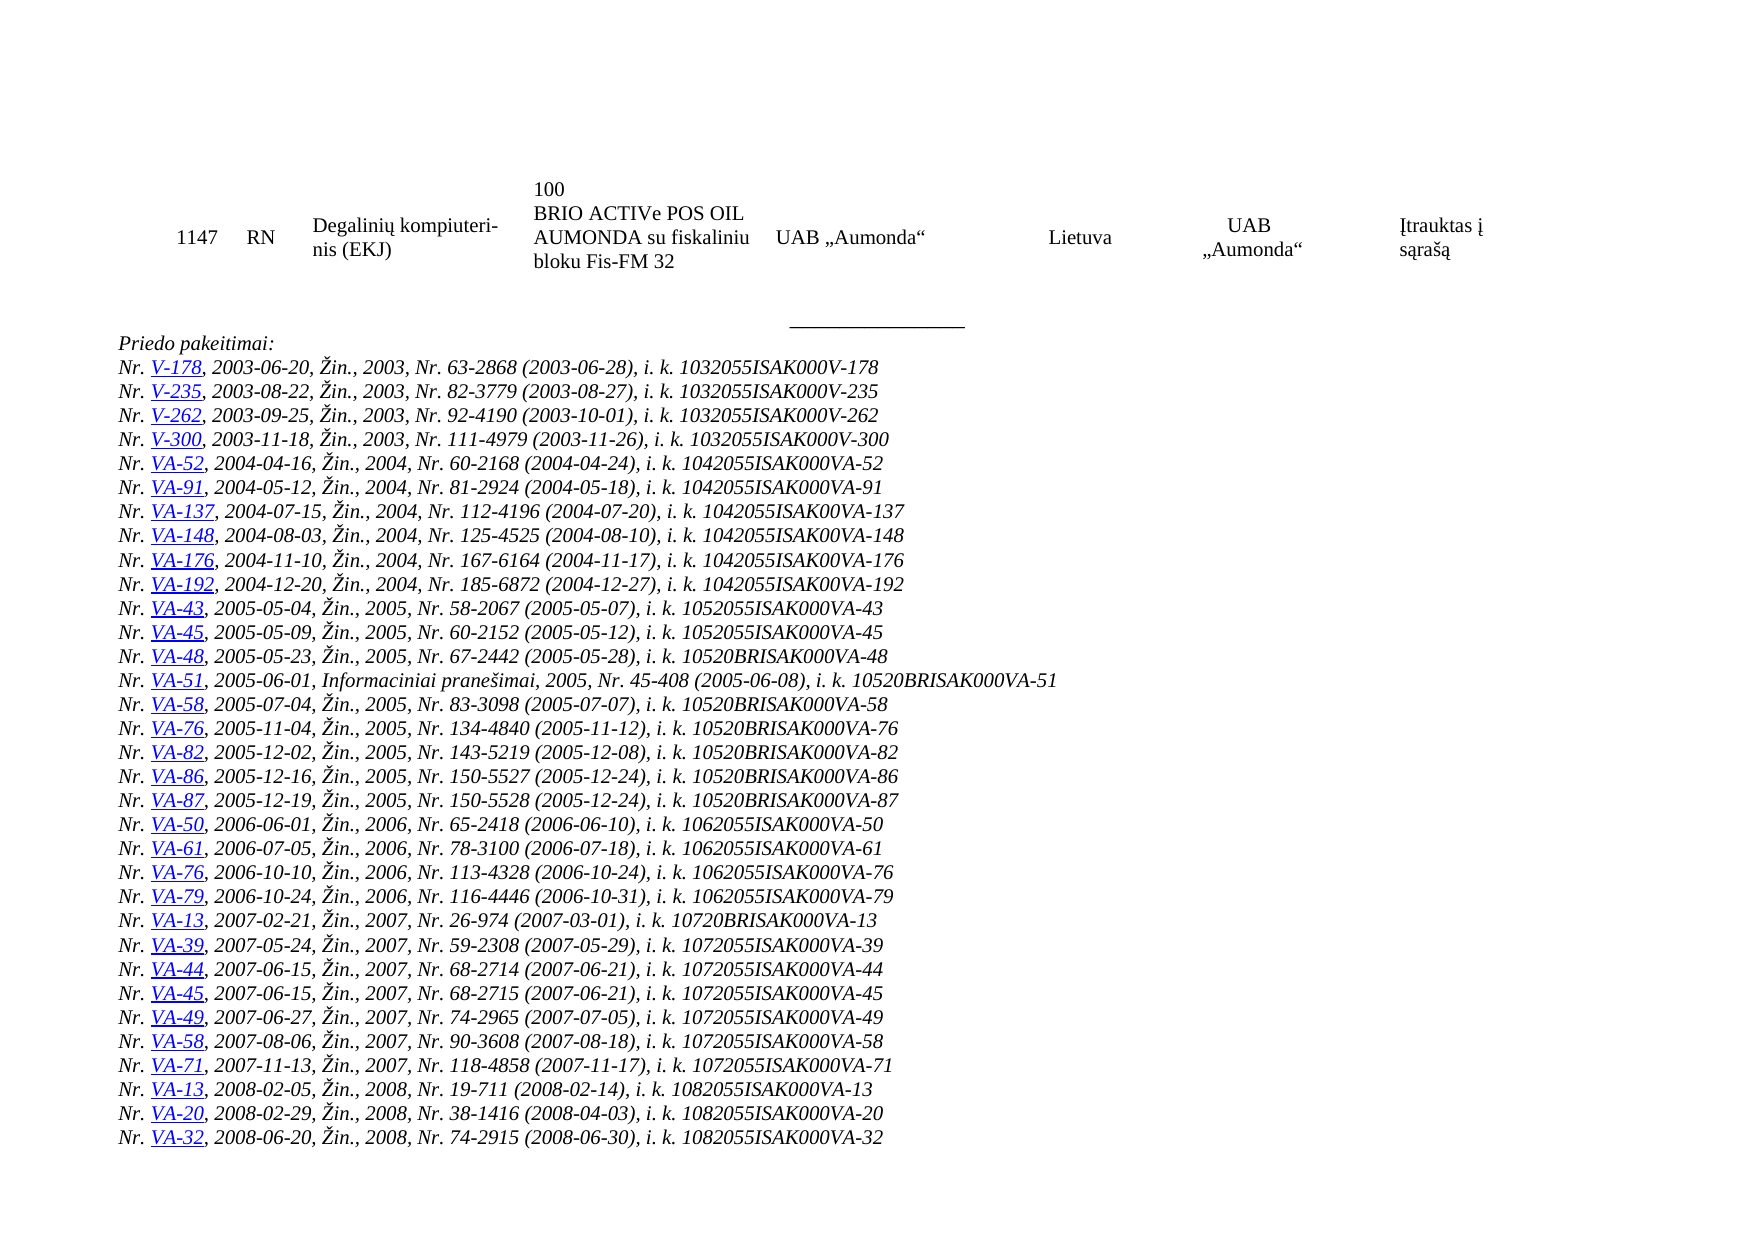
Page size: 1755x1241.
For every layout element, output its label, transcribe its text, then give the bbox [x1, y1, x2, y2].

text Nr. V-235, 2003-08-22, Žin., 2003, Nr. 82-3779 (2003-08-27), i. k. 1032055ISAK000V-235 [118, 379, 1636, 403]
text Nr. VA-79, 2006-10-24, Žin., 2006, Nr. 116-4446 (2006-10-31), i. k. 1062055ISAK000VA-79 [118, 884, 1636, 908]
text Nr. V-262, 2003-09-25, Žin., 2003, Nr. 92-4190 (2003-10-01), i. k. 1032055ISAK000V-262 [118, 403, 1636, 427]
table_cell [1388, 177, 1536, 201]
table_cell [229, 177, 301, 201]
text ______________ [118, 302, 1636, 331]
text Nr. VA-82, 2005-12-02, Žin., 2005, Nr. 143-5219 (2005-12-08), i. k. 10520BRISAK000VA-82 [118, 740, 1636, 764]
text Nr. VA-76, 2006-10-10, Žin., 2006, Nr. 113-4328 (2006-10-24), i. k. 1062055ISAK000VA-76 [118, 860, 1636, 884]
text Nr. VA-87, 2005-12-19, Žin., 2005, Nr. 150-5528 (2005-12-24), i. k. 10520BRISAK000VA-87 [118, 788, 1636, 812]
text Nr. VA-13, 2008-02-05, Žin., 2008, Nr. 19-711 (2008-02-14), i. k. 1082055ISAK000VA-13 [118, 1077, 1636, 1101]
table_cell BRIO ACTIVe POS OIL AUMONDA su fiskaliniu bloku Fis-FM 32 [522, 201, 764, 273]
text Nr. V-300, 2003-11-18, Žin., 2003, Nr. 111-4979 (2003-11-26), i. k. 1032055ISAK000V-300 [118, 427, 1636, 451]
text Nr. VA-192, 2004-12-20, Žin., 2004, Nr. 185-6872 (2004-12-27), i. k. 1042055ISAK00VA-192 [118, 572, 1636, 596]
text Priedo pakeitimai: [118, 331, 1636, 355]
table_cell Lietuva [1037, 201, 1191, 273]
text Nr. VA-43, 2005-05-04, Žin., 2005, Nr. 58-2067 (2005-05-07), i. k. 1052055ISAK000VA-43 [118, 596, 1636, 620]
table_cell UAB „Aumonda“ [764, 201, 1037, 273]
text Nr. VA-44, 2007-06-15, Žin., 2007, Nr. 68-2714 (2007-06-21), i. k. 1072055ISAK000VA-44 [118, 957, 1636, 981]
text Nr. VA-52, 2004-04-16, Žin., 2004, Nr. 60-2168 (2004-04-24), i. k. 1042055ISAK000VA-52 [118, 451, 1636, 475]
text Nr. V-178, 2003-06-20, Žin., 2003, Nr. 63-2868 (2003-06-28), i. k. 1032055ISAK000V-178 [118, 355, 1636, 379]
text Nr. VA-176, 2004-11-10, Žin., 2004, Nr. 167-6164 (2004-11-17), i. k. 1042055ISAK00VA-176 [118, 547, 1636, 572]
text Nr. VA-48, 2005-05-23, Žin., 2005, Nr. 67-2442 (2005-05-28), i. k. 10520BRISAK000VA-48 [118, 644, 1636, 668]
text Nr. VA-45, 2005-05-09, Žin., 2005, Nr. 60-2152 (2005-05-12), i. k. 1052055ISAK000VA-45 [118, 620, 1636, 644]
table_cell Įtrauktas į sąrašą [1388, 201, 1536, 273]
table_cell UAB „Aumonda“ [1191, 201, 1388, 273]
table_cell [764, 177, 1037, 201]
text Nr. VA-137, 2004-07-15, Žin., 2004, Nr. 112-4196 (2004-07-20), i. k. 1042055ISAK00VA-137 [118, 499, 1636, 523]
text Nr. VA-91, 2004-05-12, Žin., 2004, Nr. 81-2924 (2004-05-18), i. k. 1042055ISAK000VA-91 [118, 475, 1636, 499]
table_cell 100 [522, 177, 764, 201]
table_cell RN [229, 201, 301, 273]
text Nr. VA-58, 2007-08-06, Žin., 2007, Nr. 90-3608 (2007-08-18), i. k. 1072055ISAK000VA-58 [118, 1029, 1636, 1053]
text Nr. VA-76, 2005-11-04, Žin., 2005, Nr. 134-4840 (2005-11-12), i. k. 10520BRISAK000VA-76 [118, 716, 1636, 740]
text Nr. VA-61, 2006-07-05, Žin., 2006, Nr. 78-3100 (2006-07-18), i. k. 1062055ISAK000VA-61 [118, 836, 1636, 860]
text Nr. VA-86, 2005-12-16, Žin., 2005, Nr. 150-5527 (2005-12-24), i. k. 10520BRISAK000VA-86 [118, 764, 1636, 788]
text Nr. VA-58, 2005-07-04, Žin., 2005, Nr. 83-3098 (2005-07-07), i. k. 10520BRISAK000VA-58 [118, 692, 1636, 716]
table_cell Degalinių kompiuteri-nis (EKJ) [301, 201, 522, 273]
text Nr. VA-49, 2007-06-27, Žin., 2007, Nr. 74-2965 (2007-07-05), i. k. 1072055ISAK000VA-49 [118, 1005, 1636, 1029]
table_cell [1037, 177, 1191, 201]
text Nr. VA-13, 2007-02-21, Žin., 2007, Nr. 26-974 (2007-03-01), i. k. 10720BRISAK000VA-13 [118, 908, 1636, 932]
text Nr. VA-71, 2007-11-13, Žin., 2007, Nr. 118-4858 (2007-11-17), i. k. 1072055ISAK000VA-71 [118, 1053, 1636, 1077]
table_cell [100, 177, 229, 201]
text Nr. VA-45, 2007-06-15, Žin., 2007, Nr. 68-2715 (2007-06-21), i. k. 1072055ISAK000VA-45 [118, 981, 1636, 1005]
table_cell [1191, 177, 1388, 201]
text Nr. VA-32, 2008-06-20, Žin., 2008, Nr. 74-2915 (2008-06-30), i. k. 1082055ISAK000VA-32 [118, 1125, 1636, 1149]
table_cell 1147 [100, 201, 229, 273]
text Nr. VA-50, 2006-06-01, Žin., 2006, Nr. 65-2418 (2006-06-10), i. k. 1062055ISAK000VA-50 [118, 812, 1636, 836]
text Nr. VA-39, 2007-05-24, Žin., 2007, Nr. 59-2308 (2007-05-29), i. k. 1072055ISAK000VA-39 [118, 932, 1636, 957]
text Nr. VA-148, 2004-08-03, Žin., 2004, Nr. 125-4525 (2004-08-10), i. k. 1042055ISAK00VA-148 [118, 523, 1636, 547]
text Nr. VA-51, 2005-06-01, Informaciniai pranešimai, 2005, Nr. 45-408 (2005-06-08), i. k. 10520BRISAK000VA-51 [118, 668, 1636, 692]
table_cell [301, 177, 522, 201]
text Nr. VA-20, 2008-02-29, Žin., 2008, Nr. 38-1416 (2008-04-03), i. k. 1082055ISAK000VA-20 [118, 1101, 1636, 1125]
